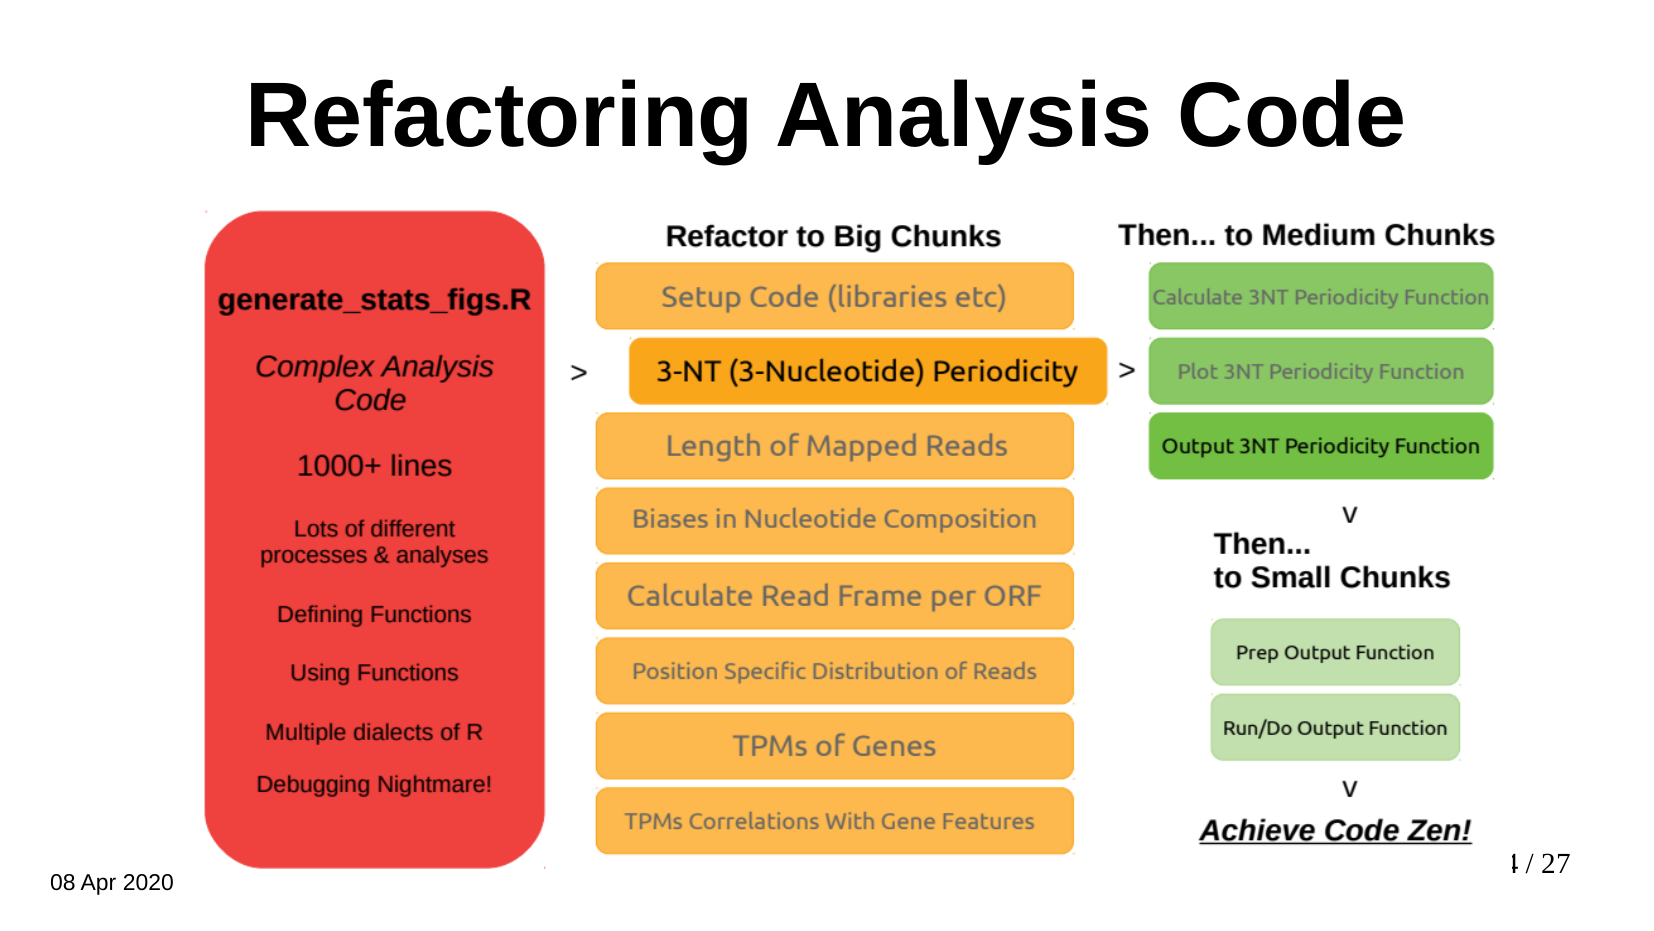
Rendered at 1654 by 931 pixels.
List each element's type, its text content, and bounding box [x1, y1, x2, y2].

picture [177, 193, 1512, 931]
title Refactoring Analysis Code [82, 37, 1571, 193]
text_box 08 Apr 2020 [35, 862, 308, 922]
